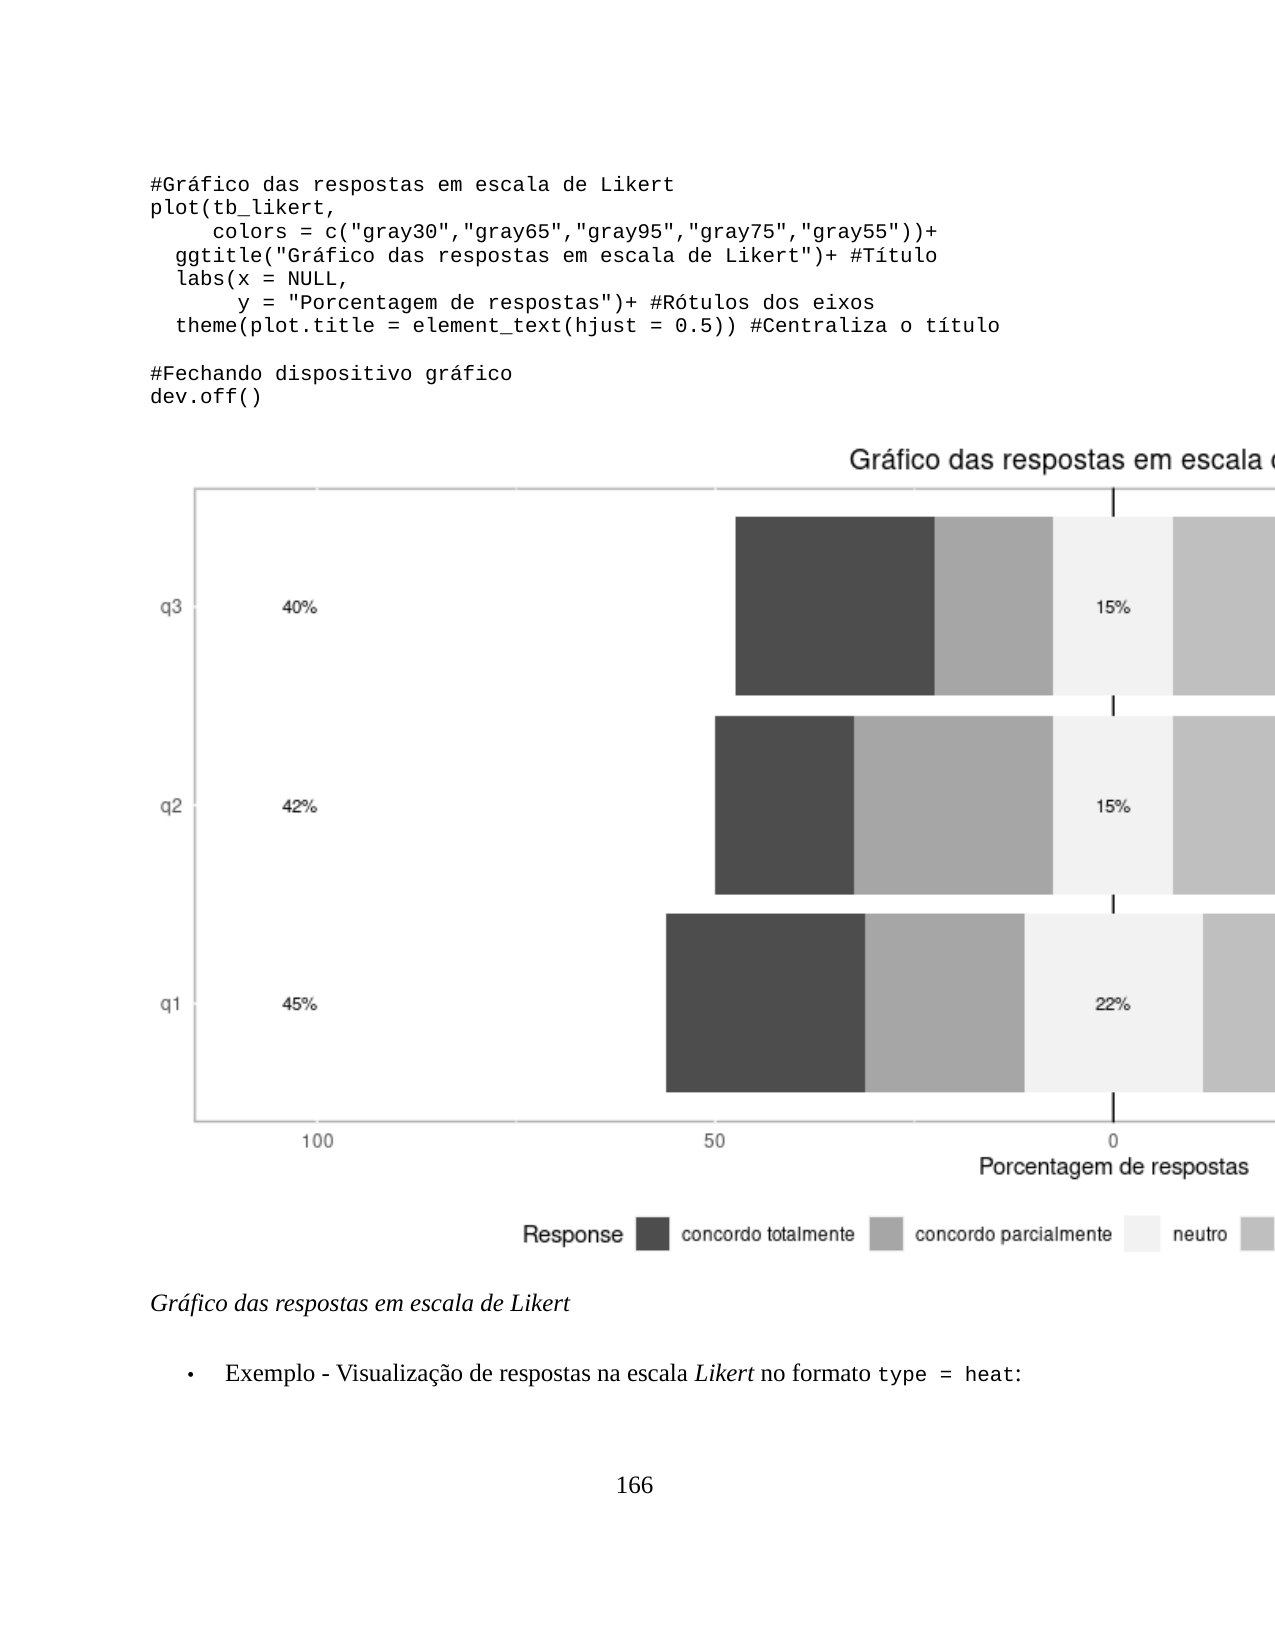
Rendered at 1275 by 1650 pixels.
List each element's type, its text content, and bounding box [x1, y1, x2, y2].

text plot(tb_likert, [150, 197, 1125, 221]
text theme(plot.title = element_text(hjust = 0.5)) #Centraliza o título [150, 316, 1125, 339]
text dev.off() [150, 386, 1125, 410]
text colors = c("gray30","gray65","gray95","gray75","gray55"))+ [150, 221, 1125, 244]
text labs(x = NULL, [150, 268, 1125, 292]
text y = "Porcentagem de respostas")+ #Rótulos dos eixos [150, 292, 1125, 316]
text #Fechando dispositivo gráfico [150, 363, 1125, 386]
text #Gráfico das respostas em escala de Likert [150, 174, 1125, 197]
picture [150, 438, 1275, 1276]
text Gráfico das respostas em escala de Likert [150, 1288, 1125, 1317]
list Exemplo - Visualização de respostas na escala Likert no formato type = heat: [187, 1358, 1125, 1417]
text ggtitle("Gráfico das respostas em escala de Likert")+ #Título [150, 244, 1125, 268]
